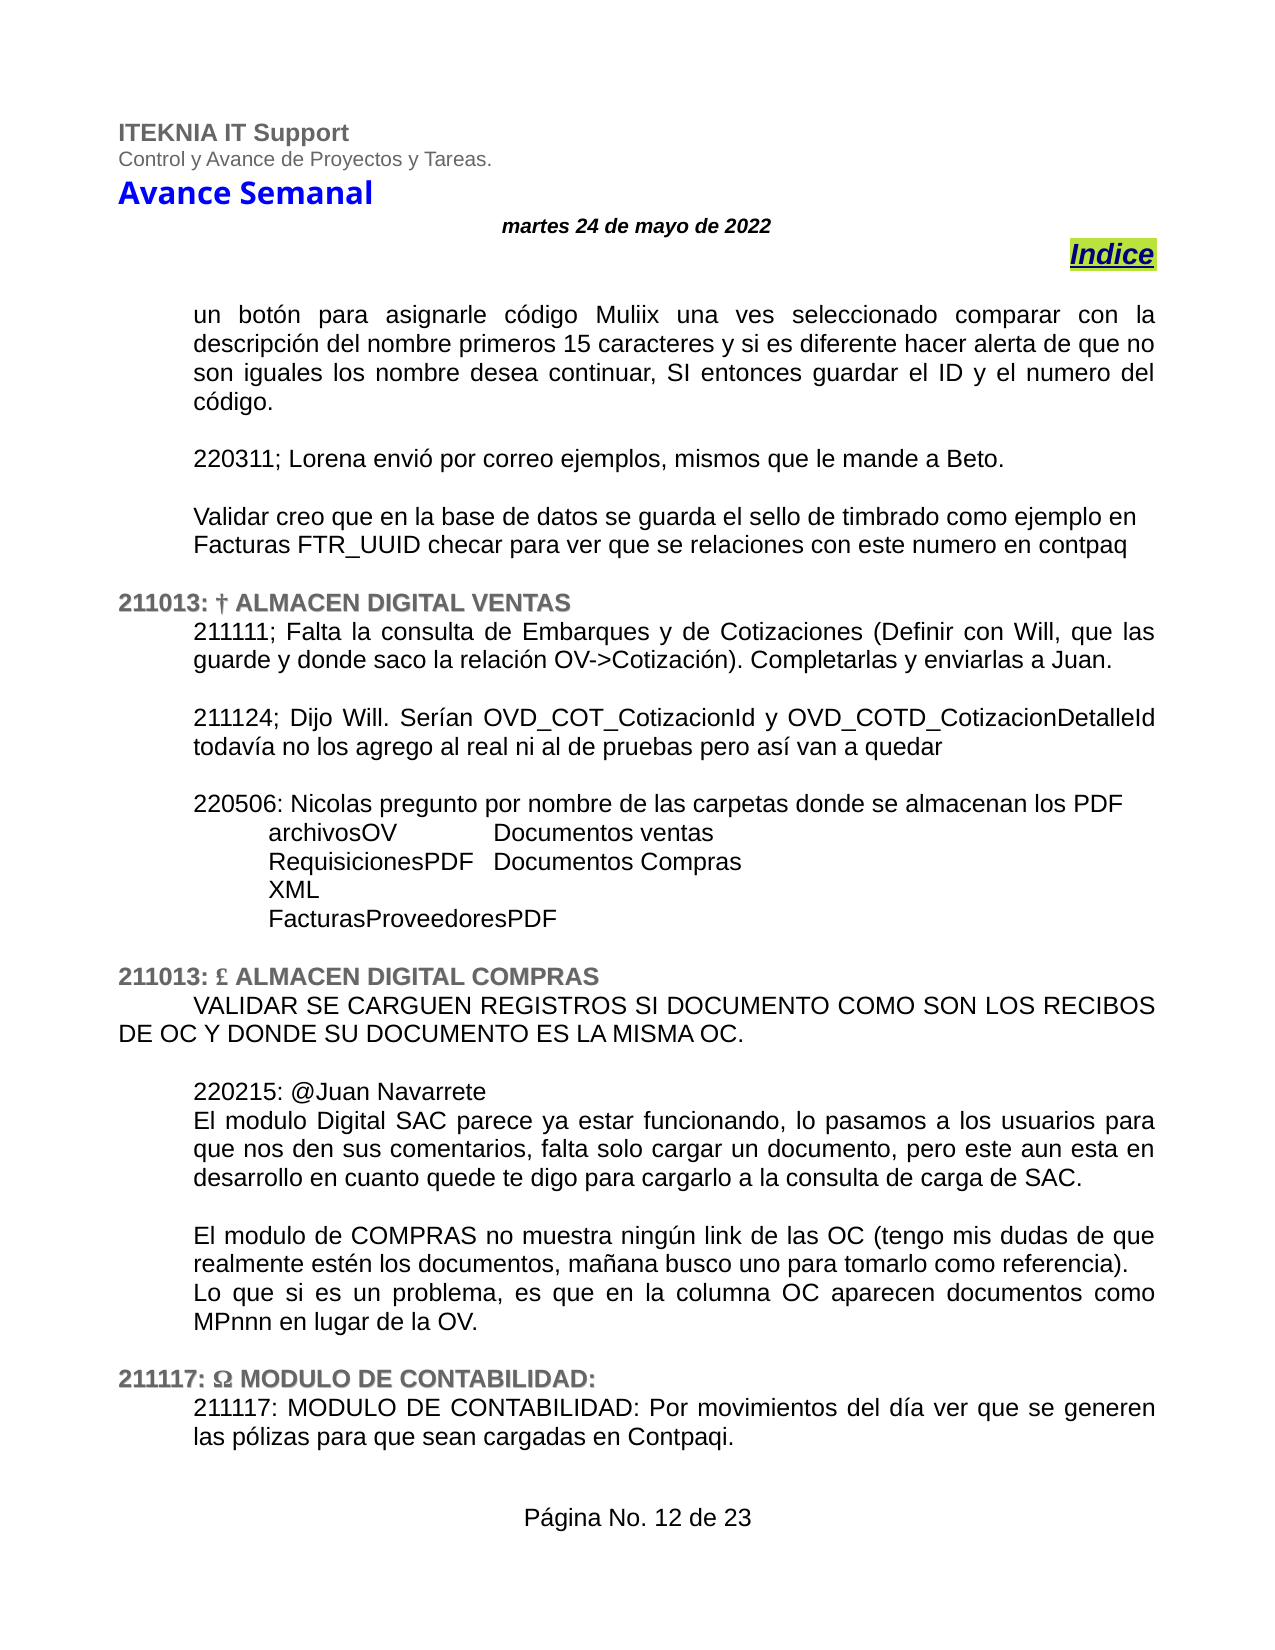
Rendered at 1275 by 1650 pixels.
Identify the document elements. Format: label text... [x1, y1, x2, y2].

text 211111; Falta la consulta de Embarques y de Cotizaciones (Definir con Will, que las guarde y donde saco la relación OV->Cotización). Completarlas y enviarlas a Juan. [193, 617, 1157, 674]
text RequisicionesPDF Documentos Compras [193, 847, 1157, 876]
text Validar creo que en la base de datos se guarda el sello de timbrado como ejemplo en Facturas FTR_UUID checar para ver que se relaciones con este numero en contpaq [193, 502, 1157, 559]
text El modulo Digital SAC parece ya estar funcionando, lo pasamos a los usuarios para que nos den sus comentarios, falta solo cargar un documento, pero este aun esta en desarrollo en cuanto quede te digo para cargarlo a la consulta de carga de SAC. [193, 1106, 1157, 1192]
text VALIDAR SE CARGUEN REGISTROS SI DOCUMENTO COMO SON LOS RECIBOS DE OC Y DONDE SU DOCUMENTO ES LA MISMA OC. [118, 991, 1157, 1048]
text 211117: MODULO DE CONTABILIDAD: Por movimientos del día ver que se generen las pólizas para que sean cargadas en Contpaqi. [193, 1393, 1157, 1451]
subtitle 211117: Ω MODULO DE CONTABILIDAD: [118, 1364, 1157, 1393]
text 220215: @Juan Navarrete [193, 1077, 1157, 1106]
text El modulo de COMPRAS no muestra ningún link de las OC (tengo mis dudas de que realmente estén los documentos, mañana busco uno para tomarlo como referencia). [193, 1221, 1157, 1278]
text 220506: Nicolas pregunto por nombre de las carpetas donde se almacenan los PDF [193, 789, 1157, 818]
text 211124; Dijo Will. Serían OVD_COT_CotizacionId y OVD_COTD_CotizacionDetalleId todavía no los agrego al real ni al de pruebas pero así van a quedar [193, 703, 1157, 761]
text Lo que si es un problema, es que en la columna OC aparecen documentos como MPnnn en lugar de la OV. [193, 1278, 1157, 1336]
text XML [193, 876, 1157, 904]
text archivosOV Documentos ventas [193, 818, 1157, 847]
text FacturasProveedoresPDF [193, 904, 1157, 933]
subtitle 211013: £ ALMACEN DIGITAL COMPRAS [118, 962, 1157, 991]
subtitle 211013: † ALMACEN DIGITAL VENTAS [118, 588, 1157, 617]
text un botón para asignarle código Muliix una ves seleccionado comparar con la descripción del nombre primeros 15 caracteres y si es diferente hacer alerta de que no son iguales los nombre desea continuar, SI entonces guardar el ID y el numero del código. [193, 300, 1157, 415]
text 220311; Lorena envió por correo ejemplos, mismos que le mande a Beto. [193, 444, 1157, 473]
